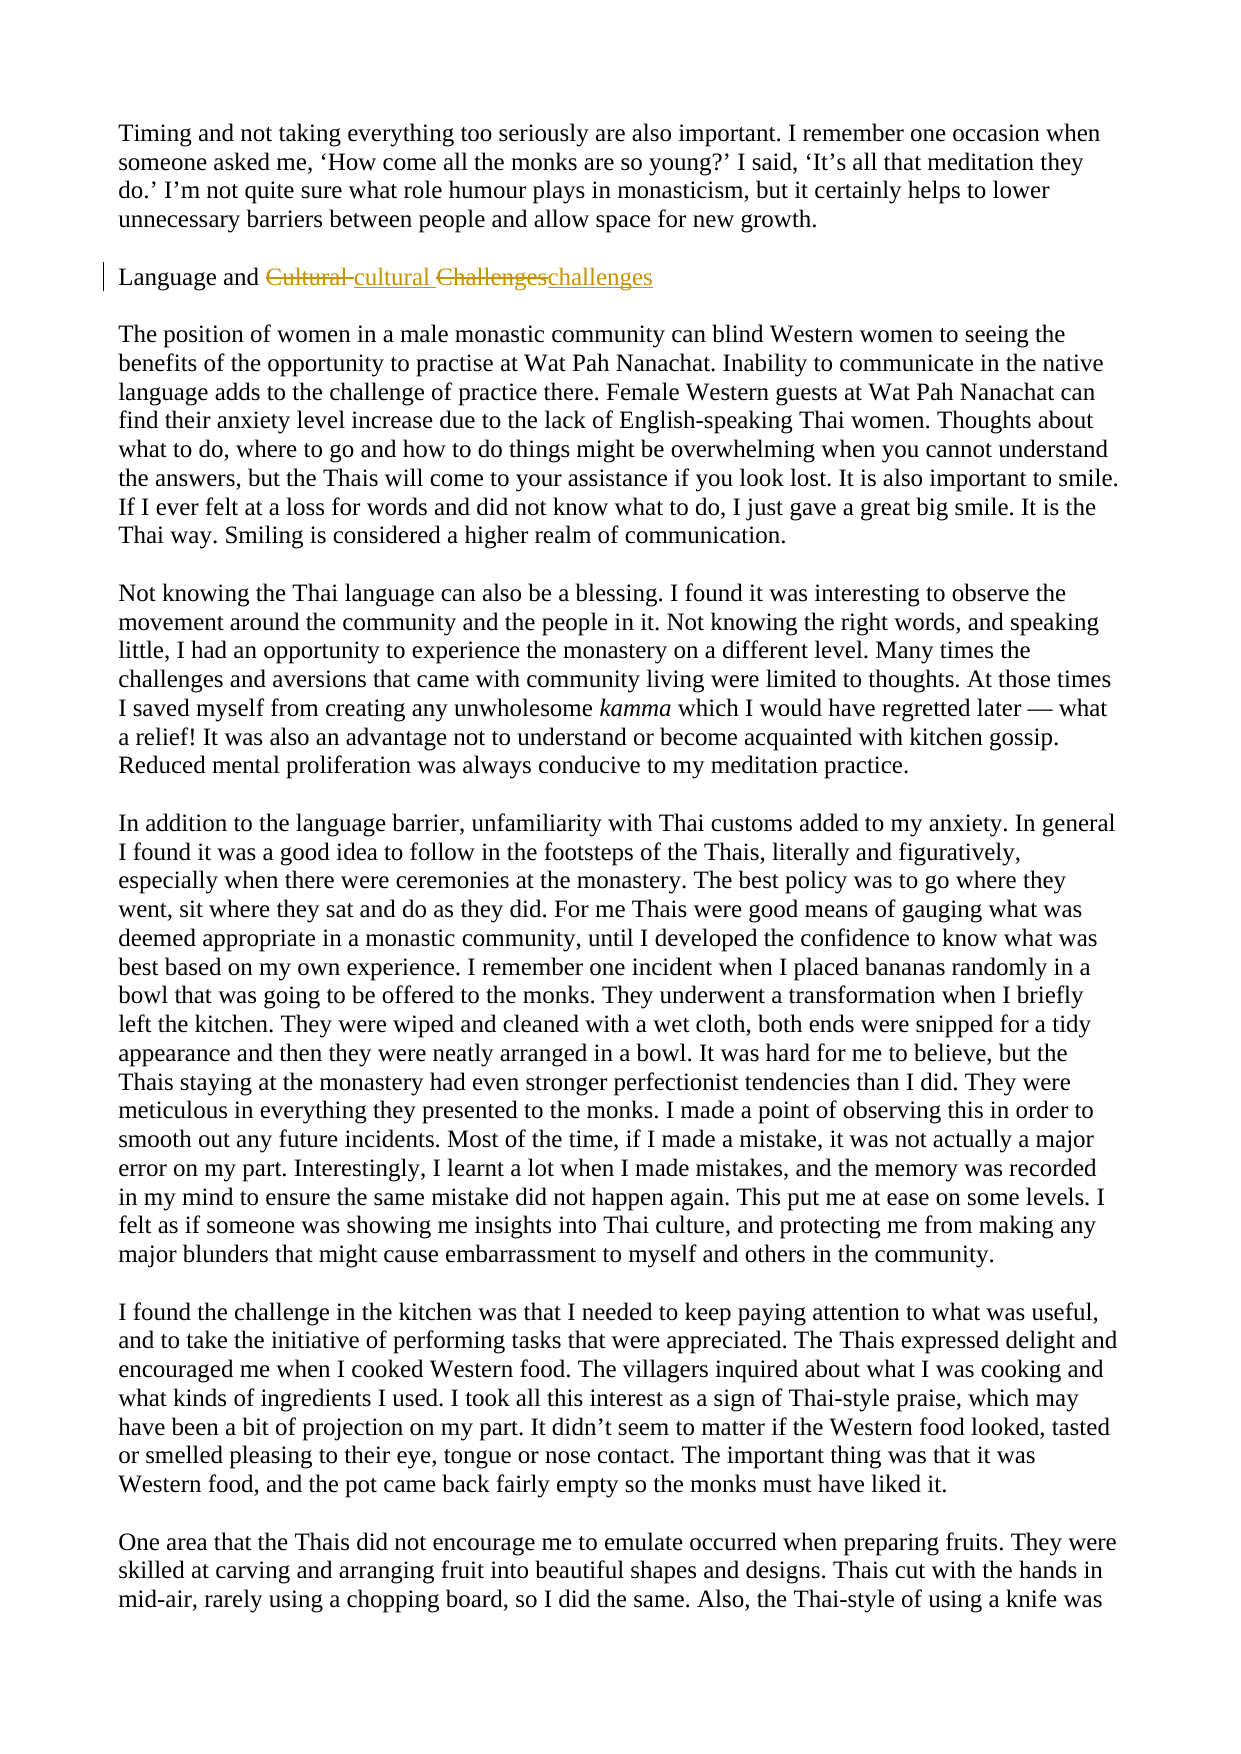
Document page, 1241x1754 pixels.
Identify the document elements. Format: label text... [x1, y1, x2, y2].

text The position of women in a male monastic community can blind Western women to seeing the benefits of the opportunity to practise at Wat Pah Nanachat. Inability to communicate in the native language adds to the challenge of practice there. Female Western guests at Wat Pah Nanachat can find their anxiety level increase due to the lack of English-speaking Thai women. Thoughts about what to do, where to go and how to do things might be overwhelming when you cannot understand the answers, but the Thais will come to your assistance if you look lost. It is also important to smile. If I ever felt at a loss for words and did not know what to do, I just gave a great big smile. It is the Thai way. Smiling is considered a higher realm of communication. [118, 319, 1122, 549]
text One area that the Thais did not encourage me to emulate occurred when preparing fruits. They were skilled at carving and arranging fruit into beautiful shapes and designs. Thais cut with the hands in mid-air, rarely using a chopping board, so I did the same. Also, the Thai-style of using a knife was [118, 1527, 1122, 1613]
text Not knowing the Thai language can also be a blessing. I found it was interesting to observe the movement around the community and the people in it. Not knowing the right words, and speaking little, I had an opportunity to experience the monastery on a different level. Many times the challenges and aversions that came with community living were limited to thoughts. At those times I saved myself from creating any unwholesome kamma which I would have regretted later — what a relief! It was also an advantage not to understand or become acquainted with kitchen gossip. Reduced mental proliferation was always conducive to my meditation practice. [118, 578, 1122, 779]
text I found the challenge in the kitchen was that I needed to keep paying attention to what was useful, and to take the initiative of performing tasks that were appreciated. The Thais expressed delight and encouraged me when I cooked Western food. The villagers inquired about what I was cooking and what kinds of ingredients I used. I took all this interest as a sign of Thai-style praise, which may have been a bit of projection on my part. It didn’t seem to matter if the Western food looked, tasted or smelled pleasing to their eye, tongue or nose contact. The important thing was that it was Western food, and the pot came back fairly empty so the monks must have liked it. [118, 1297, 1122, 1498]
text Language and cultural challenges [118, 262, 1122, 291]
text Timing and not taking everything too seriously are also important. I remember one occasion when someone asked me, ‘How come all the monks are so young?’ I said, ‘It’s all that meditation they do.’ I’m not quite sure what role humour plays in monasticism, but it certainly helps to lower unnecessary barriers between people and allow space for new growth. [118, 118, 1122, 233]
text In addition to the language barrier, unfamiliarity with Thai customs added to my anxiety. In general I found it was a good idea to follow in the footsteps of the Thais, literally and figuratively, especially when there were ceremonies at the monastery. The best policy was to go where they went, sit where they sat and do as they did. For me Thais were good means of gauging what was deemed appropriate in a monastic community, until I developed the confidence to know what was best based on my own experience. I remember one incident when I placed bananas randomly in a bowl that was going to be offered to the monks. They underwent a transformation when I briefly left the kitchen. They were wiped and cleaned with a wet cloth, both ends were snipped for a tidy appearance and then they were neatly arranged in a bowl. It was hard for me to believe, but the Thais staying at the monastery had even stronger perfectionist tendencies than I did. They were meticulous in everything they presented to the monks. I made a point of observing this in order to smooth out any future incidents. Most of the time, if I made a mistake, it was not actually a major error on my part. Interestingly, I learnt a lot when I made mistakes, and the memory was recorded in my mind to ensure the same mistake did not happen again. This put me at ease on some levels. I felt as if someone was showing me insights into Thai culture, and protecting me from making any major blunders that might cause embarrassment to myself and others in the community. [118, 808, 1122, 1268]
